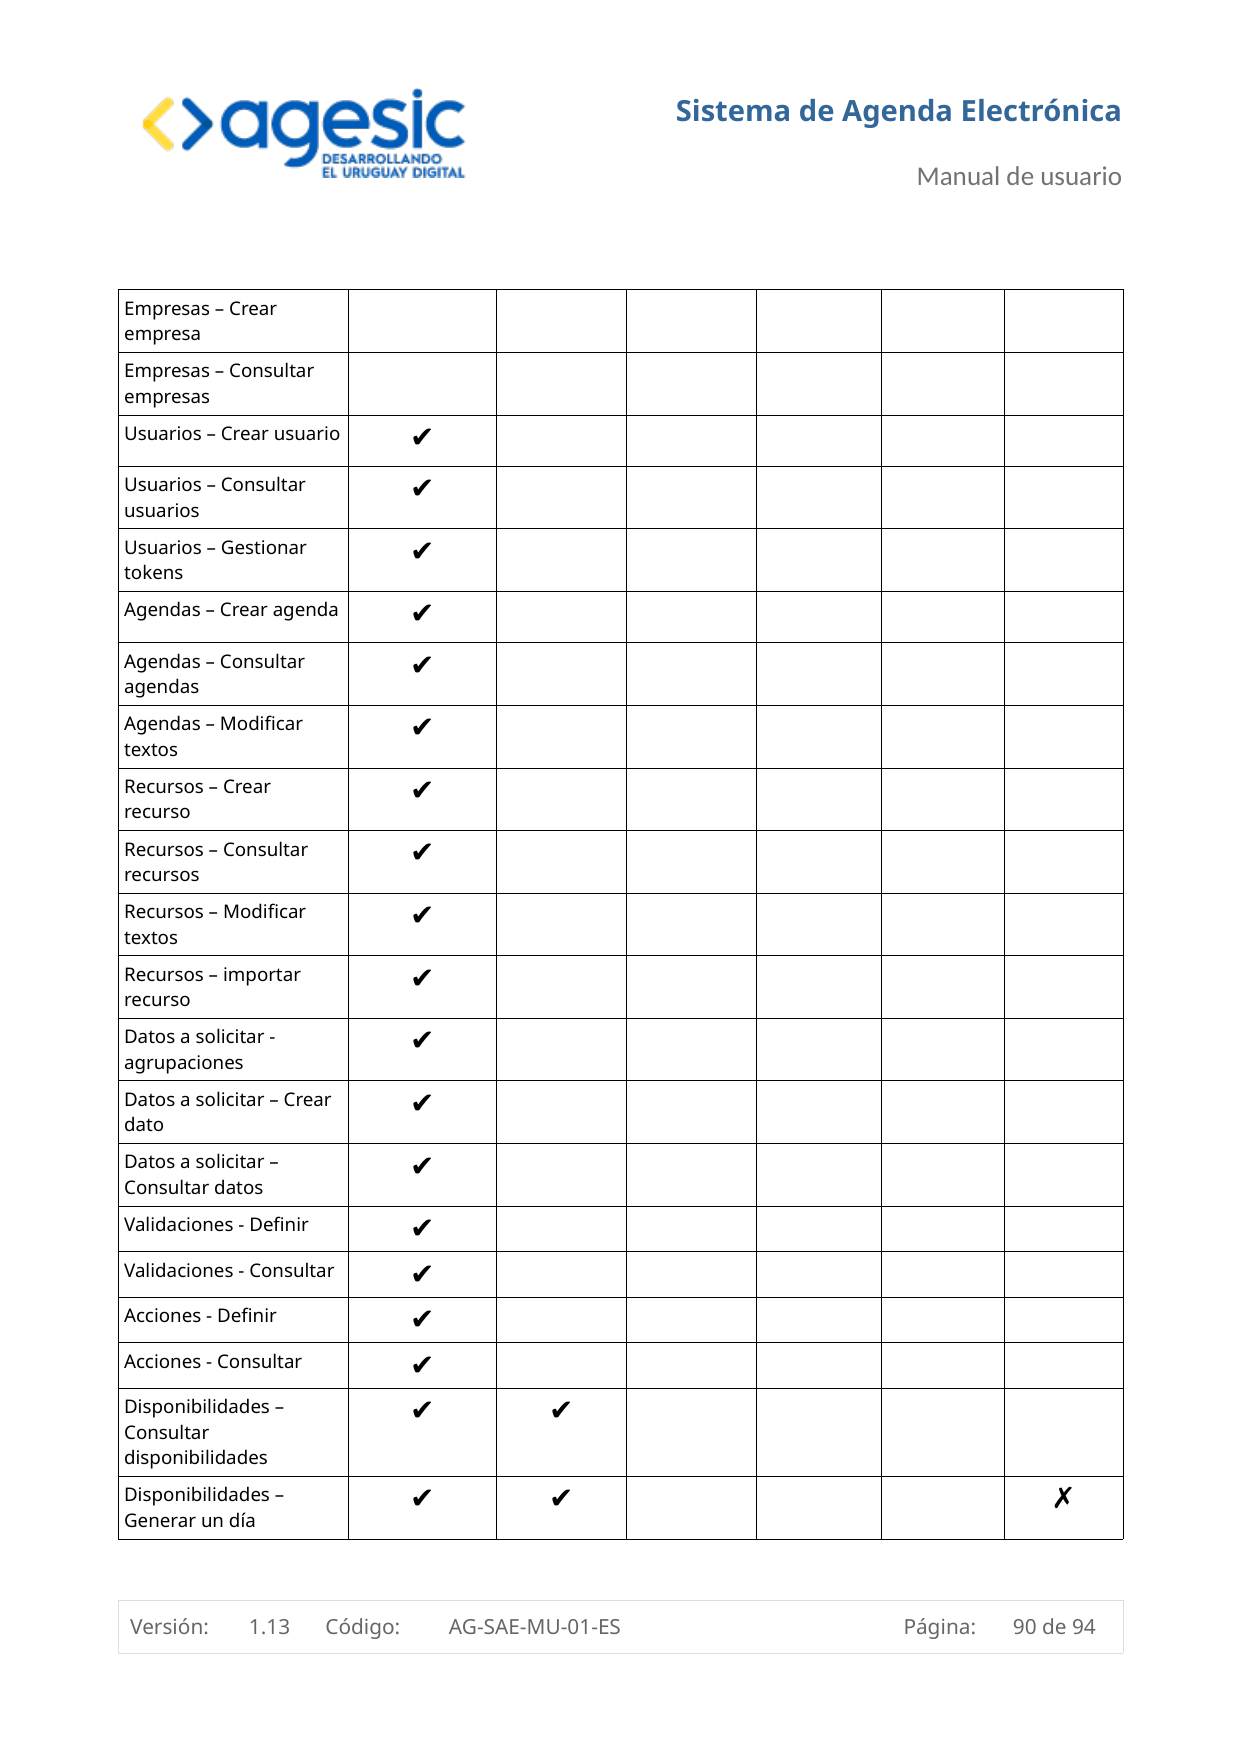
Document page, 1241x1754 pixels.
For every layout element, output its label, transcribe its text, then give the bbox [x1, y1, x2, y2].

table_cell [349, 290, 496, 352]
table_cell [1005, 1252, 1123, 1297]
table_cell [1005, 706, 1123, 767]
table_cell [497, 1343, 626, 1388]
table_cell [1005, 353, 1123, 414]
table_cell [757, 956, 881, 1018]
table_cell [627, 1298, 756, 1342]
table_cell [757, 529, 881, 591]
table_cell Recursos – Modificar textos [119, 894, 348, 955]
table_cell [757, 643, 881, 705]
table_cell ✔ [497, 1477, 626, 1538]
table_cell [1005, 416, 1123, 466]
table_cell ✔ [349, 1389, 496, 1476]
table_cell [627, 290, 756, 352]
table_cell ✔ [349, 1343, 496, 1388]
table_cell [882, 643, 1004, 705]
table_cell [627, 643, 756, 705]
table_cell ✔ [349, 1207, 496, 1251]
table_cell ✔ [349, 956, 496, 1018]
table_cell [882, 1252, 1004, 1297]
table_cell [882, 1389, 1004, 1476]
table_cell ✔ [349, 831, 496, 893]
table_cell Acciones - Definir [119, 1298, 348, 1342]
table_cell [627, 894, 756, 955]
table_cell ✔ [349, 1477, 496, 1538]
table_cell [882, 1298, 1004, 1342]
table_cell [1005, 1019, 1123, 1080]
table_cell [1005, 769, 1123, 830]
table_cell Disponibilidades – Generar un día [119, 1477, 348, 1538]
table_cell ✔ [349, 643, 496, 705]
table_cell [882, 592, 1004, 642]
table_cell [882, 529, 1004, 591]
table_cell [627, 592, 756, 642]
table_cell ✔ [497, 1389, 626, 1476]
table_cell [1005, 831, 1123, 893]
table_cell Validaciones - Definir [119, 1207, 348, 1251]
table_cell Acciones - Consultar [119, 1343, 348, 1388]
table_cell [757, 416, 881, 466]
table_cell [1005, 643, 1123, 705]
table_cell [627, 467, 756, 528]
table_cell ✔ [349, 529, 496, 591]
table_cell [757, 1477, 881, 1538]
table_cell [627, 529, 756, 591]
table_cell [497, 416, 626, 466]
table_cell [757, 290, 881, 352]
table_cell Agendas – Crear agenda [119, 592, 348, 642]
table_cell [497, 1144, 626, 1206]
table_cell [1005, 290, 1123, 352]
table_cell [757, 1343, 881, 1388]
table_cell ✔ [349, 467, 496, 528]
table_cell [882, 1207, 1004, 1251]
table_cell ✔ [349, 1298, 496, 1342]
table_cell [497, 956, 626, 1018]
table_cell Recursos – importar recurso [119, 956, 348, 1018]
table_cell [882, 1081, 1004, 1143]
table_cell ✔ [349, 416, 496, 466]
table_cell [1005, 894, 1123, 955]
table_cell [627, 1477, 756, 1538]
table_cell Datos a solicitar – Crear dato [119, 1081, 348, 1143]
table_cell [1005, 1389, 1123, 1476]
table_cell [882, 956, 1004, 1018]
table_cell [1005, 529, 1123, 591]
table_cell Usuarios – Gestionar tokens [119, 529, 348, 591]
table_cell [497, 1252, 626, 1297]
table_cell [627, 769, 756, 830]
table_cell Recursos – Crear recurso [119, 769, 348, 830]
table_cell [882, 416, 1004, 466]
table_cell [497, 706, 626, 767]
table_cell [757, 1144, 881, 1206]
table_cell [497, 290, 626, 352]
table_cell [882, 1477, 1004, 1538]
table_cell [497, 529, 626, 591]
table_cell [627, 1389, 756, 1476]
table_cell [757, 1298, 881, 1342]
table_cell ✔ [349, 706, 496, 767]
table_cell [497, 1019, 626, 1080]
table_cell [497, 1298, 626, 1342]
table_cell [757, 1389, 881, 1476]
table_cell [497, 831, 626, 893]
table_cell [1005, 1298, 1123, 1342]
table_cell [757, 706, 881, 767]
table_cell [882, 467, 1004, 528]
table_cell Usuarios – Consultar usuarios [119, 467, 348, 528]
table_cell Datos a solicitar – Consultar datos [119, 1144, 348, 1206]
picture [142, 88, 466, 178]
table_cell [757, 467, 881, 528]
table_cell ✔ [349, 1252, 496, 1297]
table_cell [882, 769, 1004, 830]
table_cell [882, 1144, 1004, 1206]
table_cell Recursos – Consultar recursos [119, 831, 348, 893]
table_cell [757, 1019, 881, 1080]
table_cell [1005, 1144, 1123, 1206]
table_cell [497, 467, 626, 528]
table_cell [627, 353, 756, 414]
table_cell [882, 1019, 1004, 1080]
table_cell [1005, 956, 1123, 1018]
table_cell [757, 831, 881, 893]
table_cell ✔ [349, 769, 496, 830]
table_cell [627, 1144, 756, 1206]
table_cell ✔ [349, 1144, 496, 1206]
table_cell Validaciones - Consultar [119, 1252, 348, 1297]
table_cell [627, 706, 756, 767]
table_cell [1005, 1343, 1123, 1388]
table_cell Empresas – Crear empresa [119, 290, 348, 352]
table_cell [627, 1081, 756, 1143]
table_cell ✔ [349, 1019, 496, 1080]
table_cell [882, 706, 1004, 767]
table_cell Empresas – Consultar empresas [119, 353, 348, 414]
table_cell [882, 831, 1004, 893]
table_cell [627, 1207, 756, 1251]
table_cell Usuarios – Crear usuario [119, 416, 348, 466]
table_cell [497, 769, 626, 830]
table_cell Agendas – Modificar textos [119, 706, 348, 767]
table_cell [627, 416, 756, 466]
table_cell [497, 353, 626, 414]
table_cell [1005, 592, 1123, 642]
table_cell [1005, 1207, 1123, 1251]
table_cell Datos a solicitar - agrupaciones [119, 1019, 348, 1080]
table_cell [627, 1019, 756, 1080]
table_cell [497, 1081, 626, 1143]
table_cell ✔ [349, 1081, 496, 1143]
table_cell Agendas – Consultar agendas [119, 643, 348, 705]
table_cell [757, 769, 881, 830]
table_cell [497, 1207, 626, 1251]
table_cell [1005, 467, 1123, 528]
table_cell ✔ [349, 894, 496, 955]
table_cell [627, 831, 756, 893]
table_cell [497, 894, 626, 955]
table_cell [757, 353, 881, 414]
table_cell [497, 592, 626, 642]
table_cell [757, 1207, 881, 1251]
table_cell [349, 353, 496, 414]
table_cell ✔ [349, 592, 496, 642]
table_cell [882, 353, 1004, 414]
table_cell [882, 290, 1004, 352]
table_cell [757, 894, 881, 955]
table_cell ✗ [1005, 1477, 1123, 1538]
table_cell [1005, 1081, 1123, 1143]
table_cell [497, 643, 626, 705]
table_cell [627, 1343, 756, 1388]
table_cell [757, 592, 881, 642]
table_cell Disponibilidades – Consultar disponibilidades [119, 1389, 348, 1476]
table_cell [627, 956, 756, 1018]
table_cell [757, 1081, 881, 1143]
table_cell [882, 1343, 1004, 1388]
table_cell [627, 1252, 756, 1297]
table_cell [757, 1252, 881, 1297]
table_cell [882, 894, 1004, 955]
